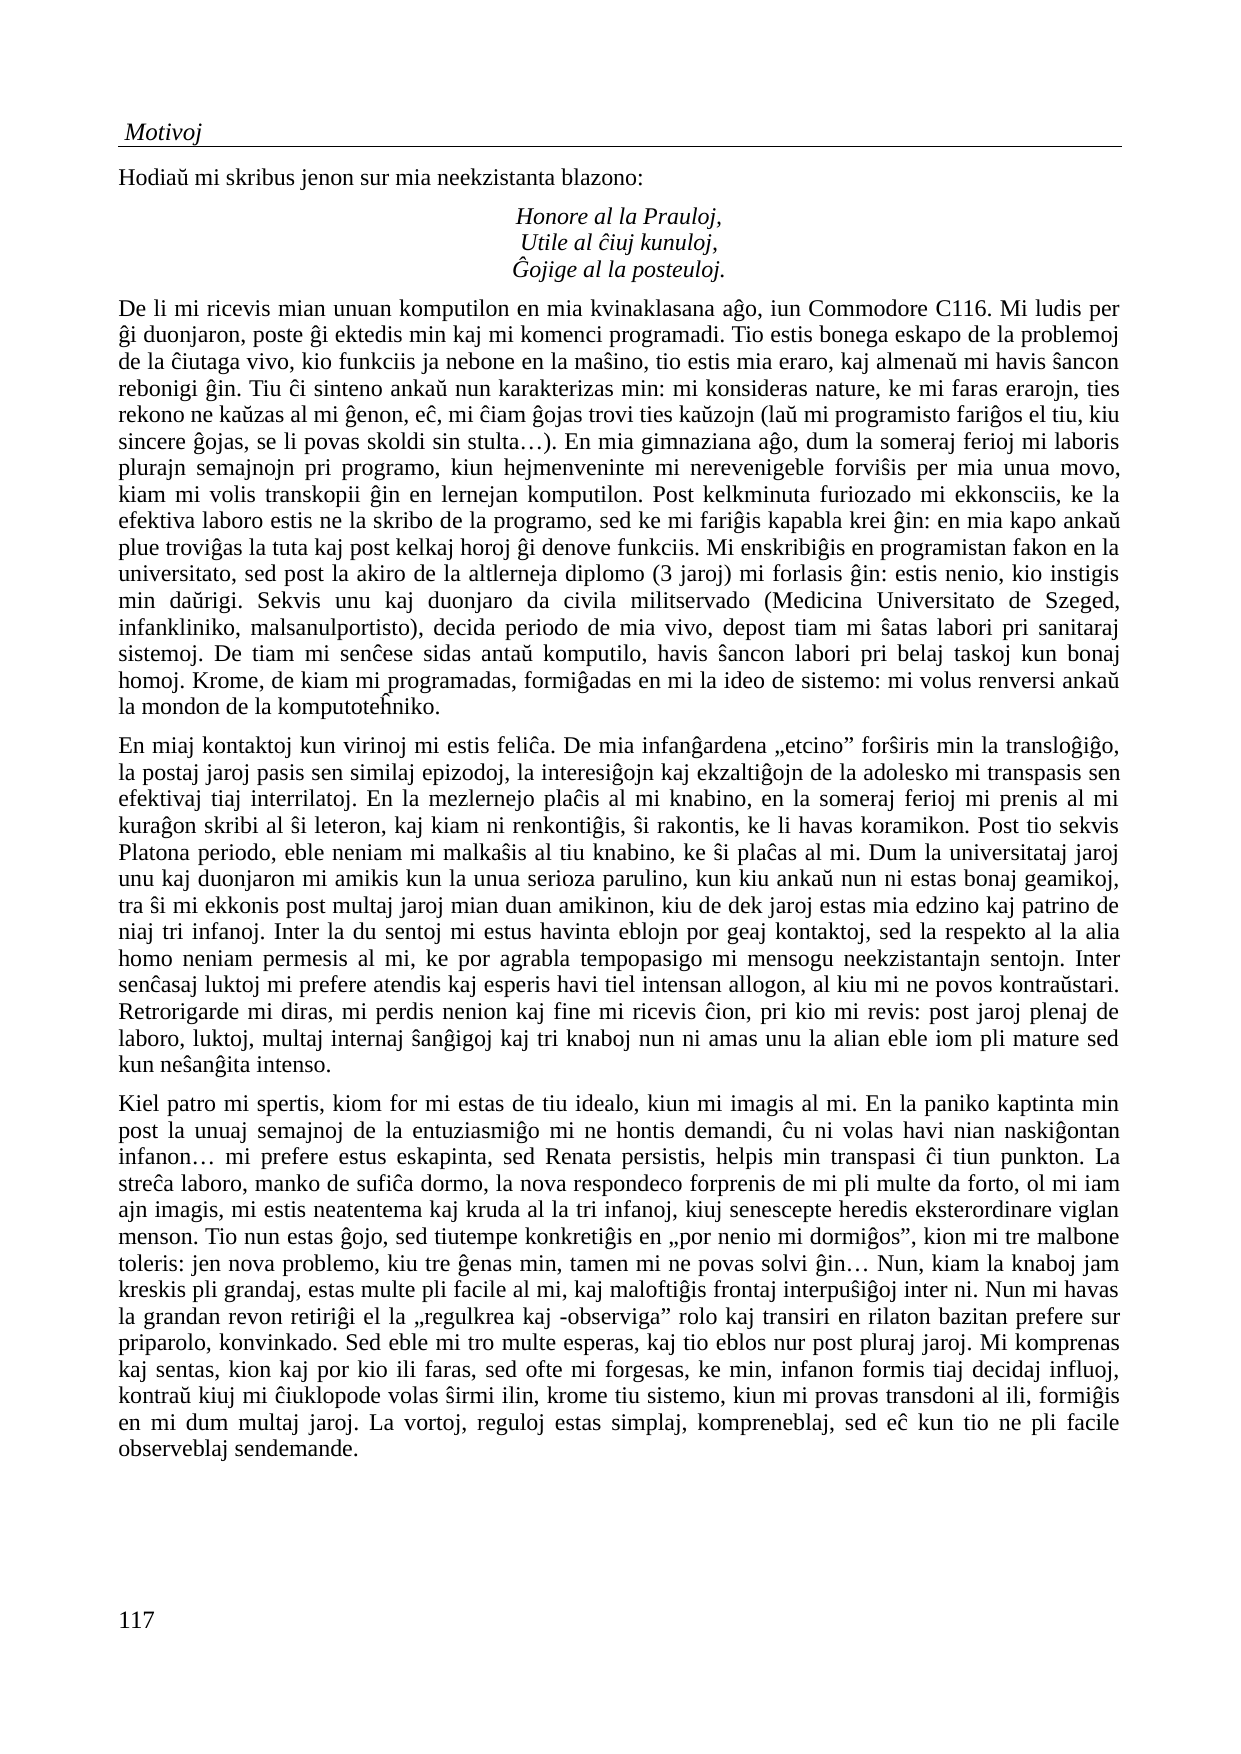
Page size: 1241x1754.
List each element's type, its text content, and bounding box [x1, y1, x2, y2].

text En miaj kontaktoj kun virinoj mi estis feliĉa. De mia infanĝardena „etcino” forŝiris min la transloĝiĝo, la postaj jaroj pasis sen similaj epizodoj, la interesiĝojn kaj ekzaltiĝojn de la adolesko mi transpasis sen efektivaj tiaj interrilatoj. En la mezlernejo plaĉis al mi knabino, en la someraj ferioj mi prenis al mi kuraĝon skribi al ŝi leteron, kaj kiam ni renkontiĝis, ŝi rakontis, ke li havas koramikon. Post tio sekvis Platona periodo, eble neniam mi malkaŝis al tiu knabino, ke ŝi plaĉas al mi. Dum la universitataj jaroj unu kaj duonjaron mi amikis kun la unua serioza parulino, kun kiu ankaŭ nun ni estas bonaj geamikoj, tra ŝi mi ekkonis post multaj jaroj mian duan amikinon, kiu de dek jaroj estas mia edzino kaj patrino de niaj tri infanoj. Inter la du sentoj mi estus havinta eblojn por geaj kontaktoj, sed la respekto al la alia homo neniam permesis al mi, ke por agrabla tempopasigo mi mensogu neekzistantajn sentojn. Inter senĉasaj luktoj mi prefere atendis kaj esperis havi tiel intensan allogon, al kiu mi ne povos kontraŭstari. Retrorigarde mi diras, mi perdis nenion kaj fine mi ricevis ĉion, pri kio mi revis: post jaroj plenaj de laboro, luktoj, multaj internaj ŝanĝigoj kaj tri knaboj nun ni amas unu la alian eble iom pli mature sed kun neŝanĝita intenso. [118, 732, 1122, 1078]
text De li mi ricevis mian unuan komputilon en mia kvinaklasana aĝo, iun Commodore C116. Mi ludis per ĝi duonjaron, poste ĝi ektedis min kaj mi komenci programadi. Tio estis bonega eskapo de la problemoj de la ĉiutaga vivo, kio funkciis ja nebone en la maŝino, tio estis mia eraro, kaj almenaŭ mi havis ŝancon rebonigi ĝin. Tiu ĉi sinteno ankaŭ nun karakterizas min: mi konsideras nature, ke mi faras erarojn, ties rekono ne kaŭzas al mi ĝenon, eĉ, mi ĉiam ĝojas trovi ties kaŭzojn (laŭ mi programisto fariĝos el tiu, kiu sincere ĝojas, se li povas skoldi sin stulta…). En mia gimnaziana aĝo, dum la someraj ferioj mi laboris plurajn semajnojn pri programo, kiun hejmenveninte mi nerevenigeble forviŝis per mia unua movo, kiam mi volis transkopii ĝin en lernejan komputilon. Post kelkminuta furiozado mi ekkonsciis, ke la efektiva laboro estis ne la skribo de la programo, sed ke mi fariĝis kapabla krei ĝin: en mia kapo ankaŭ plue troviĝas la tuta kaj post kelkaj horoj ĝi denove funkciis. Mi enskribiĝis en programistan fakon en la universitato, sed post la akiro de la altlerneja diplomo (3 jaroj) mi forlasis ĝin: estis nenio, kio instigis min daŭrigi. Sekvis unu kaj duonjaro da civila militservado (Medicina Universitato de Szeged, infankliniko, malsanulportisto), decida periodo de mia vivo, depost tiam mi ŝatas labori pri sanitaraj sistemoj. De tiam mi senĉese sidas antaŭ komputilo, havis ŝancon labori pri belaj taskoj kun bonaj homoj. Krome, de kiam mi programadas, formiĝadas en mi la ideo de sistemo: mi volus renversi ankaŭ la mondon de la komputoteĥniko. [118, 295, 1122, 720]
text Hodiaŭ mi skribus jenon sur mia neekzistanta blazono: [118, 164, 1122, 190]
text Kiel patro mi spertis, kiom for mi estas de tiu idealo, kiun mi imagis al mi. En la paniko kaptinta min post la unuaj semajnoj de la entuziasmiĝo mi ne hontis demandi, ĉu ni volas havi nian naskiĝontan infanon… mi prefere estus eskapinta, sed Renata persistis, helpis min transpasi ĉi tiun punkton. La streĉa laboro, manko de sufiĉa dormo, la nova respondeco forprenis de mi pli multe da forto, ol mi iam ajn imagis, mi estis neatentema kaj kruda al la tri infanoj, kiuj senescepte heredis eksterordinare viglan menson. Tio nun estas ĝojo, sed tiutempe konkretiĝis en „por nenio mi dormiĝos”, kion mi tre malbone toleris: jen nova problemo, kiu tre ĝenas min, tamen mi ne povas solvi ĝin… Nun, kiam la knaboj jam kreskis pli grandaj, estas multe pli facile al mi, kaj maloftiĝis frontaj interpuŝiĝoj inter ni. Nun mi havas la grandan revon retiriĝi el la „regulkrea kaj -observiga” rolo kaj transiri en rilaton bazitan prefere sur priparolo, konvinkado. Sed eble mi tro multe esperas, kaj tio eblos nur post pluraj jaroj. Mi komprenas kaj sentas, kion kaj por kio ili faras, sed ofte mi forgesas, ke min, infanon formis tiaj decidaj influoj, kontraŭ kiuj mi ĉiuklopode volas ŝirmi ilin, krome tiu sistemo, kiun mi provas transdoni al ili, formiĝis en mi dum multaj jaroj. La vortoj, reguloj estas simplaj, kompreneblaj, sed eĉ kun tio ne pli facile observeblaj sendemande. [118, 1090, 1122, 1462]
text Honore al la Prauloj, Utile al ĉiuj kunuloj, Ĝojige al la posteuloj. [118, 203, 1122, 282]
